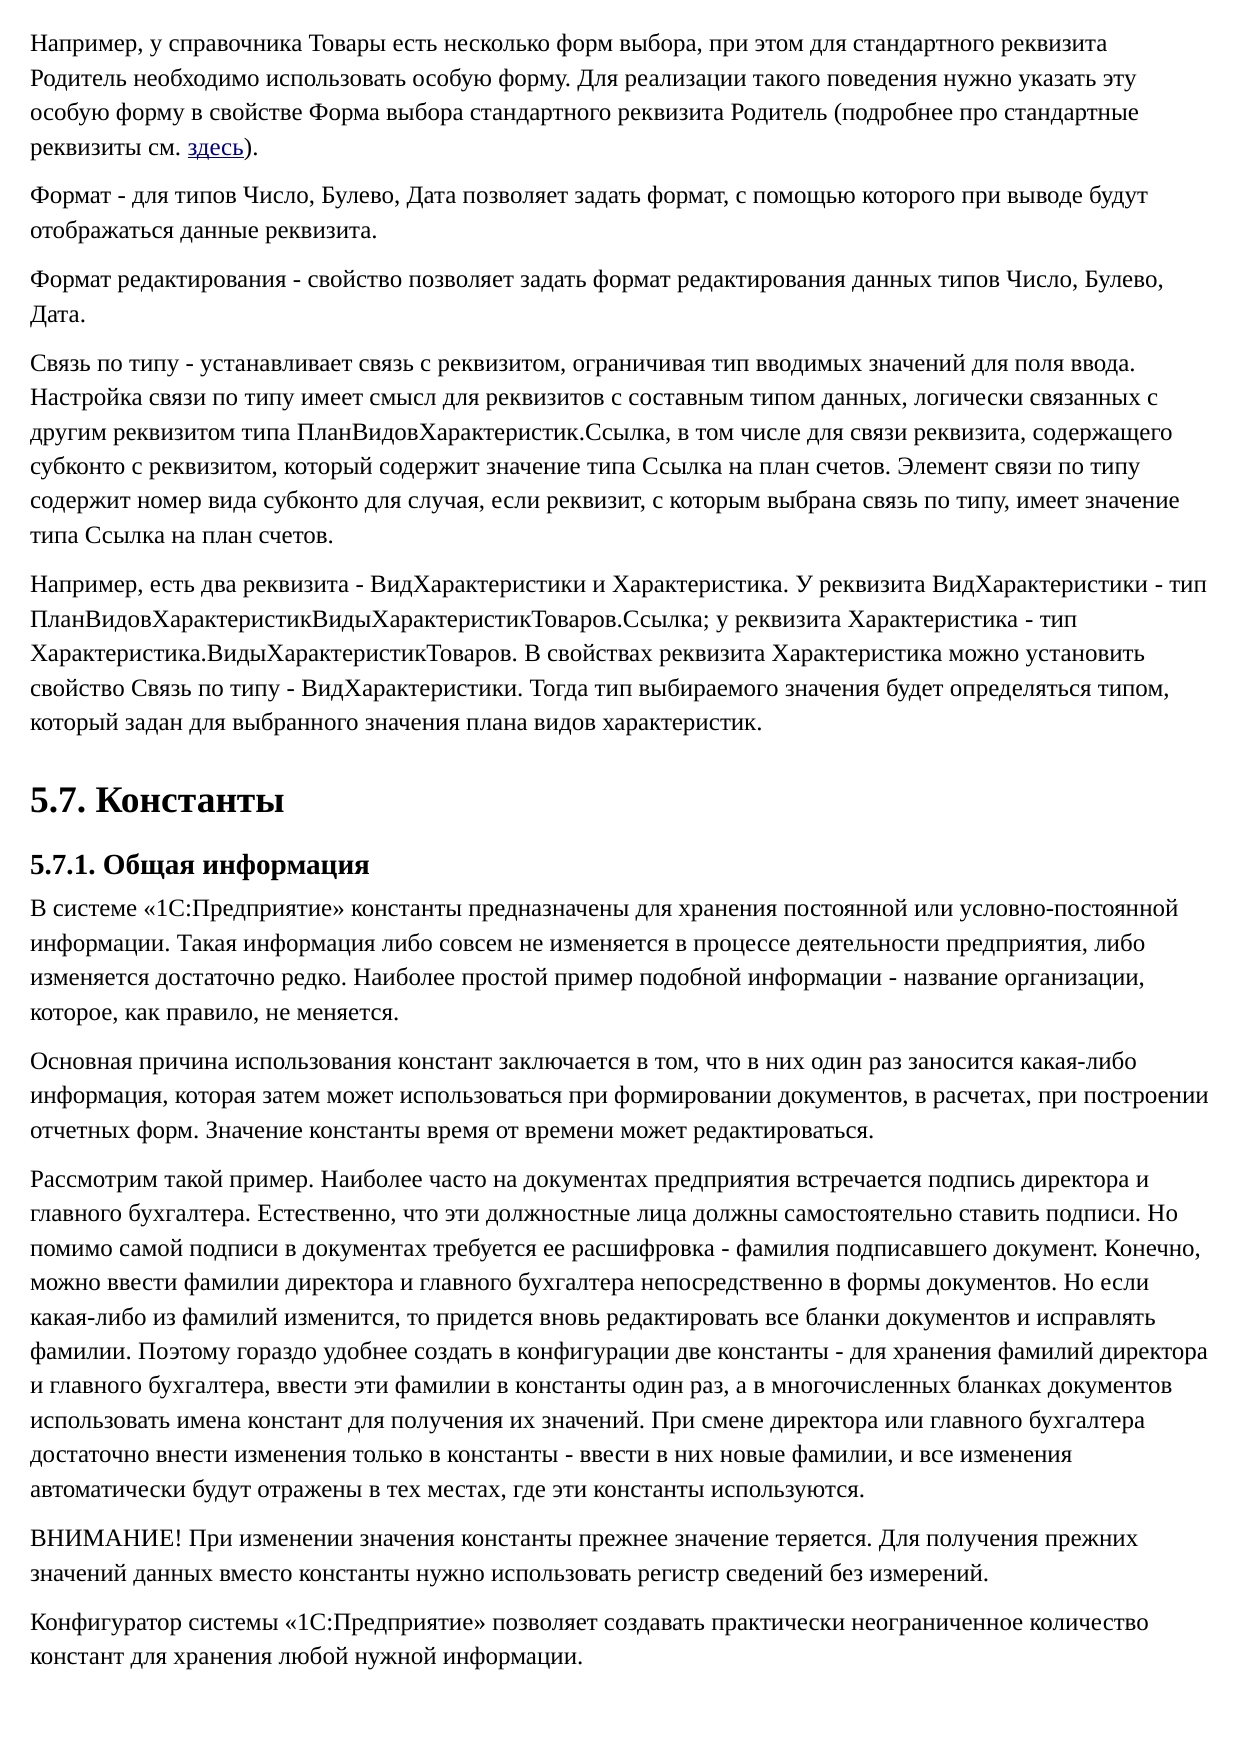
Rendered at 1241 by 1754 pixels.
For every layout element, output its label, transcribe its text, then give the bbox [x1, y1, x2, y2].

text ВНИМАНИЕ! При изменении значения константы прежнее значение теряется. Для получения прежних значений данных вместо константы нужно использовать регистр сведений без измерений. [30, 1523, 1211, 1586]
text Формат редактирования ‑ свойство позволяет задать формат редактирования данных типов Число, Булево, Дата. [30, 264, 1211, 327]
text В системе «1С:Предприятие» константы предназначены для хранения постоянной или условно-постоянной информации. Такая информация либо совсем не изменяется в процессе деятельности предприятия, либо изменяется достаточно редко. Наиболее простой пример подобной информации ‑ название организации, которое, как правило, не меняется. [30, 893, 1211, 1025]
text Конфигуратор системы «1С:Предприятие» позволяет создавать практически неограниченное количество констант для хранения любой нужной информации. [30, 1607, 1211, 1670]
text Основная причина использования констант заключается в том, что в них один раз заносится какая-либо информация, которая затем может использоваться при формировании документов, в расчетах, при построении отчетных форм. Значение константы время от времени может редактироваться. [30, 1046, 1211, 1143]
text Например, у справочника Товары есть несколько форм выбора, при этом для стандартного реквизита Родитель необходимо использовать особую форму. Для реализации такого поведения нужно указать эту особую форму в свойстве Форма выбора стандартного реквизита Родитель (подробнее про стандартные реквизиты см. здесь). [30, 28, 1211, 160]
subtitle 5.7.1. Общая информация [30, 847, 1211, 881]
text Например, есть два реквизита ‑ ВидХарактеристики и Характеристика. У реквизита ВидХарактеристики ‑ тип ПланВидовХарактеристикВидыХарактеристикТоваров.Ссылка; у реквизита Характеристика ‑ тип Характеристика.ВидыХарактеристикТоваров. В свойствах реквизита Характеристика можно установить свойство Связь по типу ‑ ВидХарактеристики. Тогда тип выбираемого значения будет определяться типом, который задан для выбранного значения плана видов характеристик. [30, 569, 1211, 736]
text Рассмотрим такой пример. Наиболее часто на документах предприятия встречается подпись директора и главного бухгалтера. Естественно, что эти должностные лица должны самостоятельно ставить подписи. Но помимо самой подписи в документах требуется ее расшифровка ‑ фамилия подписавшего документ. Конечно, можно ввести фамилии директора и главного бухгалтера непосредственно в формы документов. Но если какая-либо из фамилий изменится, то придется вновь редактировать все бланки документов и исправлять фамилии. Поэтому гораздо удобнее создать в конфигурации две константы ‑ для хранения фамилий директора и главного бухгалтера, ввести эти фамилии в константы один раз, а в многочисленных бланках документов использовать имена констант для получения их значений. При смене директора или главного бухгалтера достаточно внести изменения только в константы ‑ ввести в них новые фамилии, и все изменения автоматически будут отражены в тех местах, где эти константы используются. [30, 1164, 1211, 1503]
text Связь по типу ‑ устанавливает связь с реквизитом, ограничивая тип вводимых значений для поля ввода. Настройка связи по типу имеет смысл для реквизитов с составным типом данных, логически связанных с другим реквизитом типа ПланВидовХарактеристик.Ссылка, в том числе для связи реквизита, содержащего субконто с реквизитом, который содержит значение типа Ссылка на план счетов. Элемент связи по типу содержит номер вида субконто для случая, если реквизит, с которым выбрана связь по типу, имеет значение типа Ссылка на план счетов. [30, 348, 1211, 549]
subtitle 5.7. Константы [30, 777, 1211, 820]
text Формат ‑ для типов Число, Булево, Дата позволяет задать формат, с помощью которого при выводе будут отображаться данные реквизита. [30, 181, 1211, 244]
